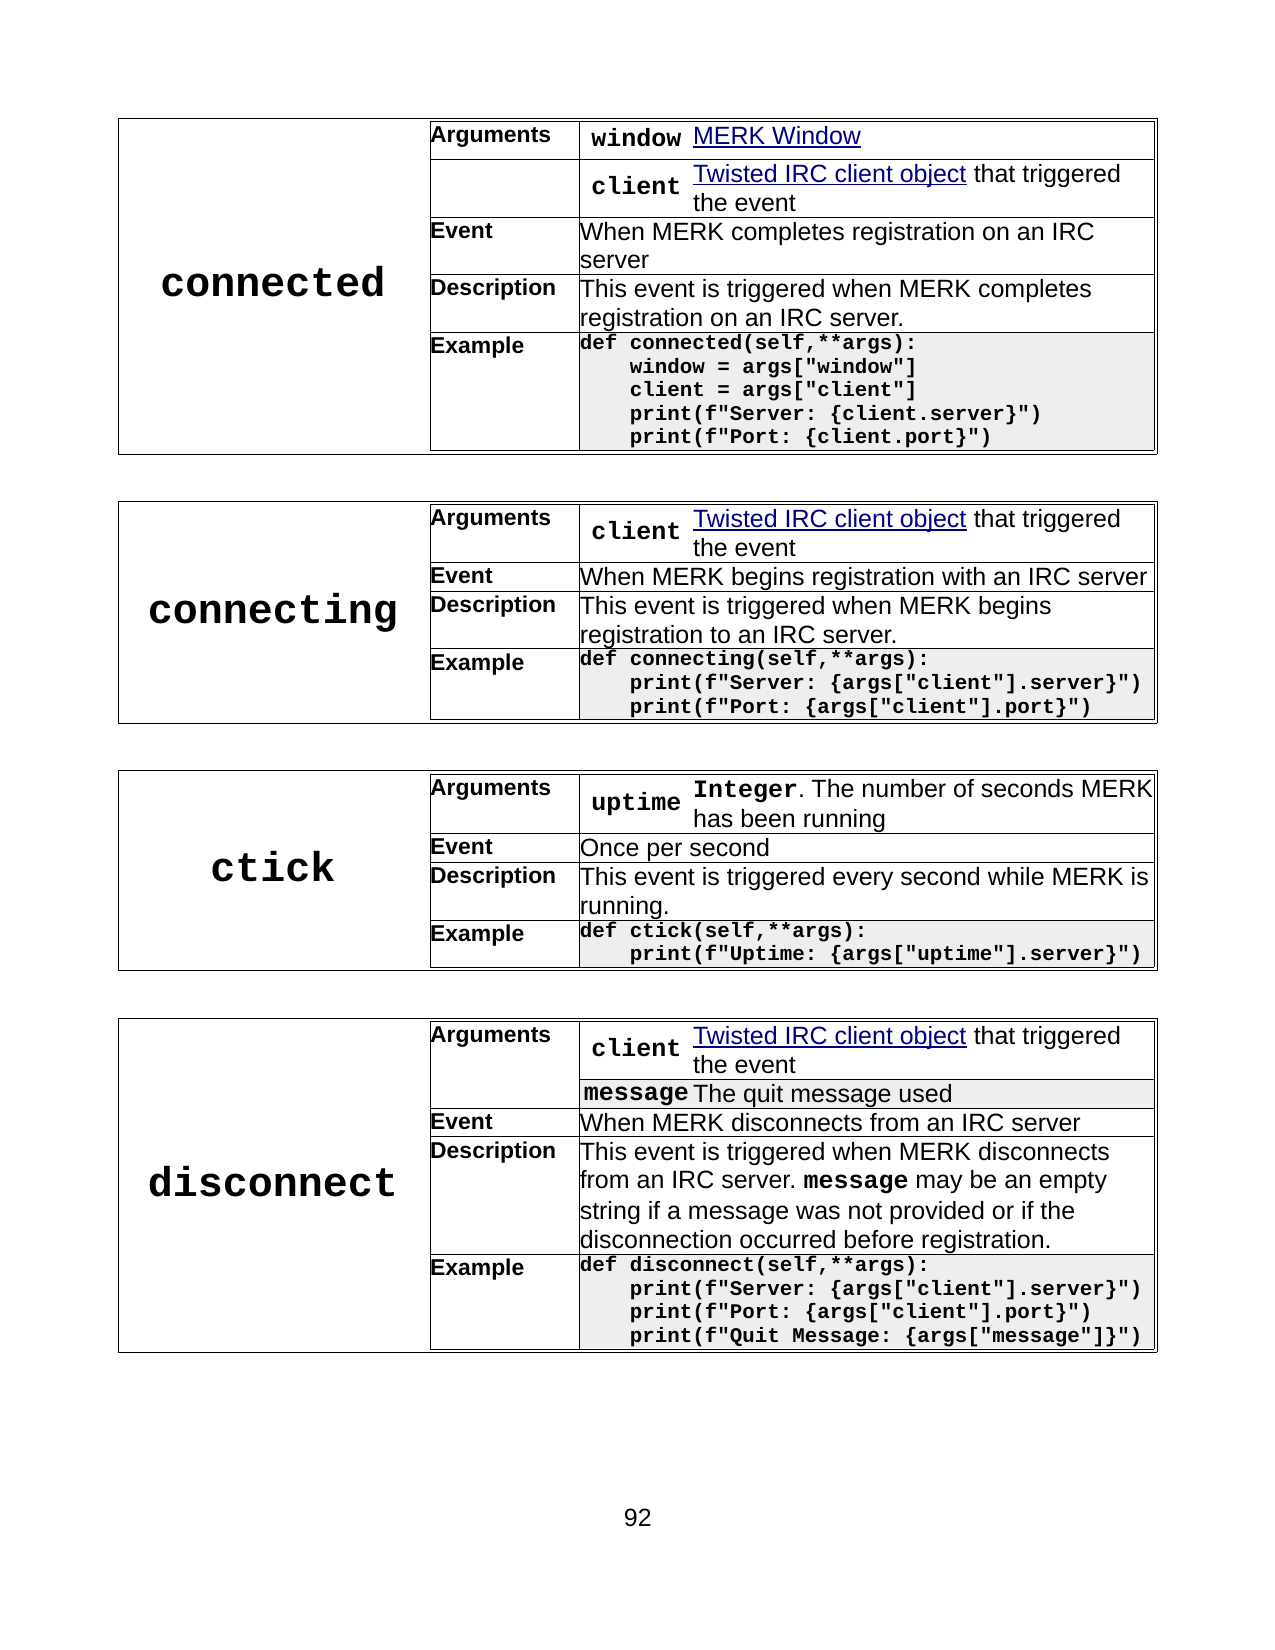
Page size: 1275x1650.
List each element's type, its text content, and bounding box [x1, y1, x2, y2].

table_cell When MERK disconnects from an IRC server [580, 1109, 1154, 1136]
table_cell def connected(self,**args): window = args["window"] client = args["client"] print(f"Server: {client.server}") print(f"Port: {client.port}") [580, 333, 1154, 450]
table_cell When MERK begins registration with an IRC server [580, 563, 1154, 591]
table_header Arguments [431, 1022, 579, 1108]
table_cell Example [431, 1255, 579, 1348]
table_header Twisted IRC client object that triggered the event [693, 1022, 1154, 1079]
table_header Twisted IRC client object that triggered the event [693, 505, 1154, 562]
table_cell Example [431, 333, 579, 450]
table_cell def disconnect(self,**args): print(f"Server: {args["client"].server}") print(f"Port: {args["client"].port}") print(f"Quit Message: {args["message"]}") [580, 1255, 1154, 1348]
table_cell Event [431, 563, 579, 591]
table_cell The quit message used [693, 1080, 1154, 1108]
table_cell def connecting(self,**args): print(f"Server: {args["client"].server}") print(f"Port: {args["client"].port}") [580, 649, 1154, 719]
table_cell Event [431, 1109, 579, 1136]
table_header Arguments [431, 775, 579, 833]
table_cell Example [431, 649, 579, 719]
table_header [427, 502, 1157, 723]
table_cell Description [431, 1137, 579, 1254]
table_header client [580, 505, 693, 562]
table_header Arguments [431, 122, 579, 159]
table_cell This event is triggered when MERK completes registration on an IRC server. [580, 275, 1154, 332]
table_header [427, 119, 1157, 453]
table_cell This event is triggered when MERK begins registration to an IRC server. [580, 592, 1154, 648]
table_header uptime [580, 775, 693, 833]
table_header Arguments [431, 505, 579, 562]
table_cell def ctick(self,**args): print(f"Uptime: {args["uptime"].server}") [580, 921, 1154, 967]
table_header client [580, 1022, 693, 1079]
table_cell This event is triggered every second while MERK is running. [580, 863, 1154, 920]
table_cell [431, 160, 579, 217]
table_cell This event is triggered when MERK disconnects from an IRC server. message may be an empty string if a message was not provided or if the disconnection occurred before registration. [580, 1137, 1154, 1254]
table_cell message [580, 1080, 693, 1108]
table_cell Twisted IRC client object that triggered the event [693, 160, 1154, 217]
table_cell Description [431, 275, 579, 332]
table_header connecting [119, 502, 427, 723]
table_cell Description [431, 592, 579, 648]
table_cell client [580, 160, 693, 217]
table_cell When MERK completes registration on an IRC server [580, 218, 1154, 274]
table_header Integer. The number of seconds MERK has been running [693, 775, 1154, 833]
table_cell Example [431, 921, 579, 967]
table_cell Event [431, 218, 579, 274]
table_cell Description [431, 863, 579, 920]
table_header connected [119, 119, 427, 453]
table_header [427, 771, 1157, 970]
table_cell Once per second [580, 834, 1154, 862]
table_header [427, 1019, 1157, 1352]
table_header MERK Window [693, 122, 1154, 159]
table_header window [580, 122, 693, 159]
table_cell Event [431, 834, 579, 862]
table_header ctick [119, 771, 427, 970]
table_header disconnect [119, 1019, 427, 1352]
